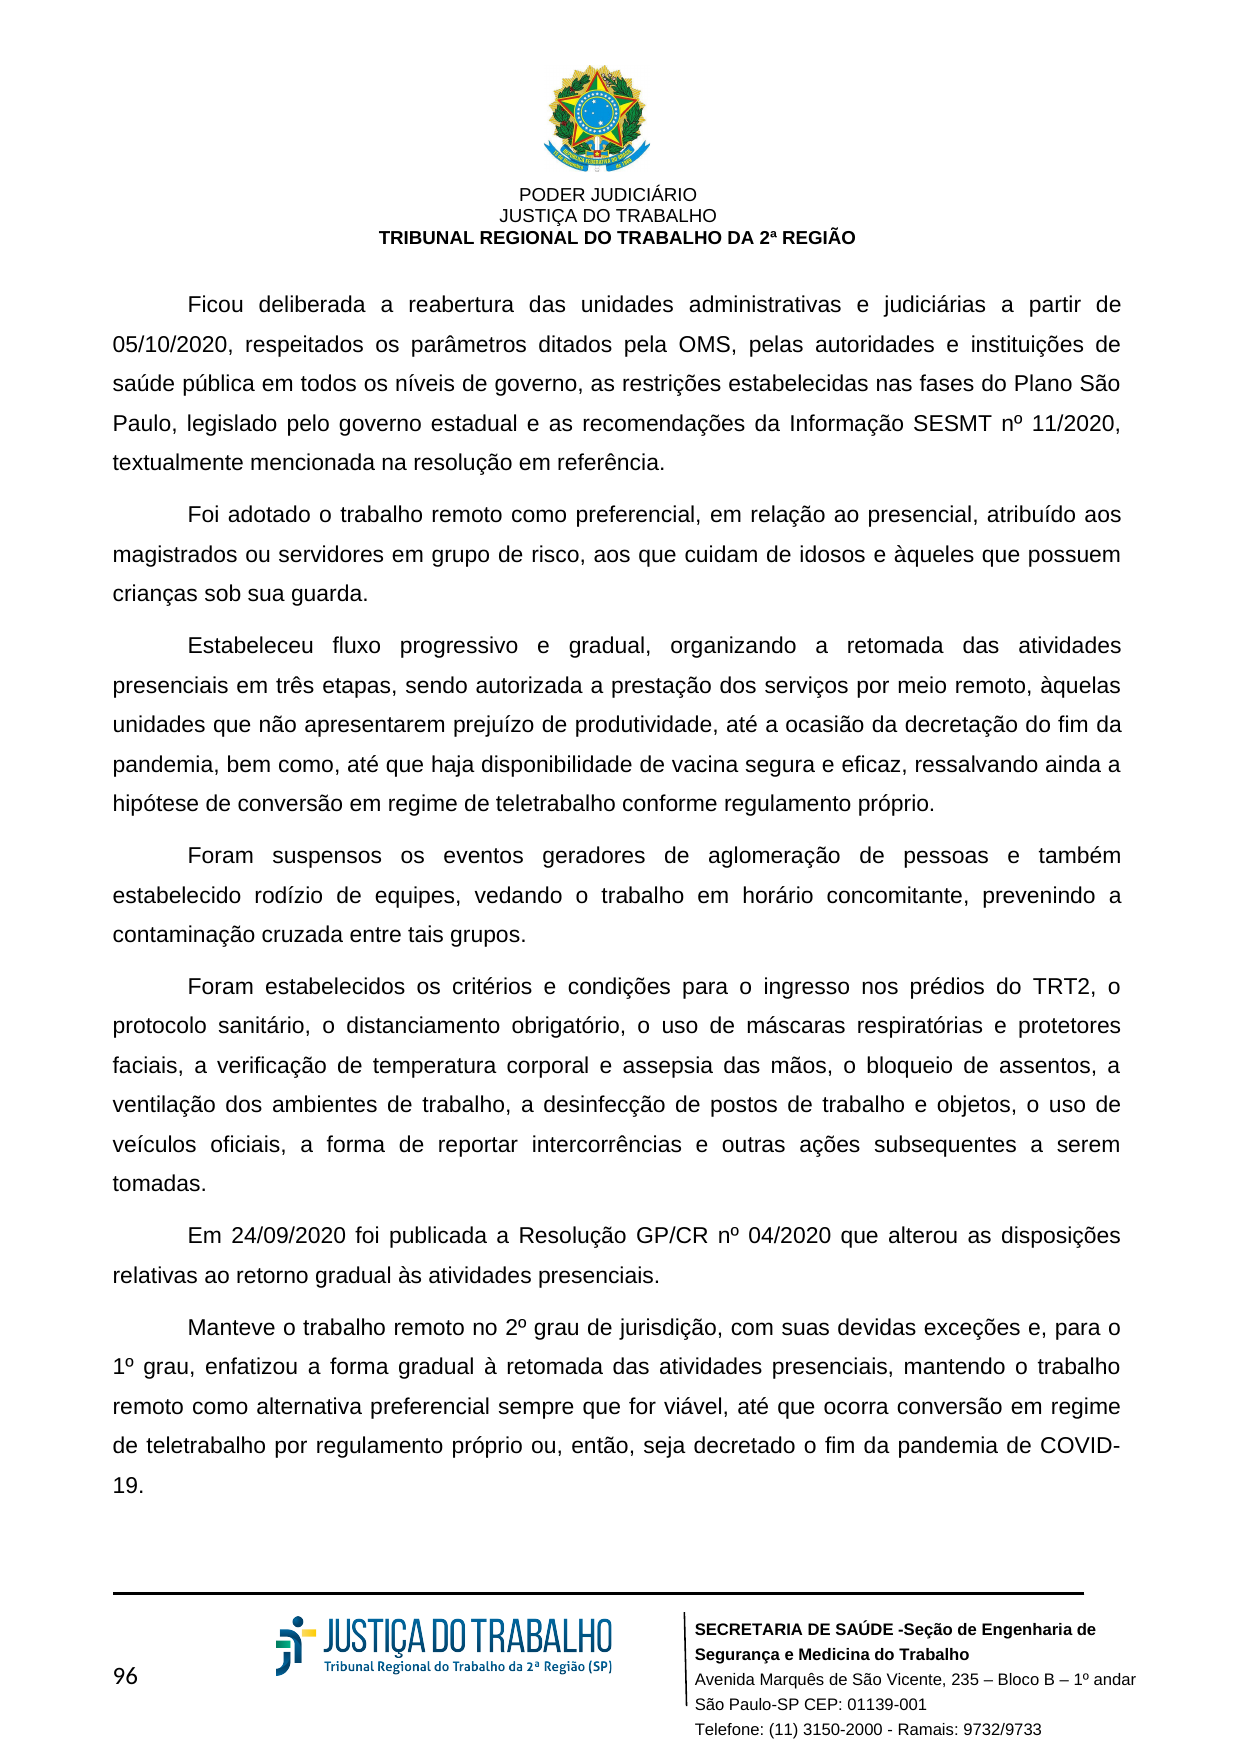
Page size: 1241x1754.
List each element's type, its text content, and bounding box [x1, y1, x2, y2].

text Foram estabelecidos os critérios e condições para o ingresso nos prédios do TRT2, o protocolo sanitário, o distanciamento obrigatório, o uso de máscaras respiratórias e protetores faciais, a verificação de temperatura corporal e assepsia das mãos, o bloqueio de assentos, a ventilação dos ambientes de trabalho, a desinfecção de postos de trabalho e objetos, o uso de veículos oficiais, a forma de reportar intercorrências e outras ações subsequentes a serem tomadas. [112, 973, 1122, 1197]
picture [276, 1616, 612, 1676]
text Foram suspensos os eventos geradores de aglomeração de pessoas e também estabelecido rodízio de equipes, vedando o trabalho em horário concomitante, prevenindo a contaminação cruzada entre tais grupos. [112, 842, 1122, 947]
text Manteve o trabalho remoto no 2º grau de jurisdição, com suas devidas exceções e, para o 1º grau, enfatizou a forma gradual à retomada das atividades presenciais, mantendo o trabalho remoto como alternativa preferencial sempre que for viável, até que ocorra conversão em regime de teletrabalho por regulamento próprio ou, então, seja decretado o fim da pandemia de COVID-19. [112, 1314, 1122, 1498]
text Ficou deliberada a reabertura das unidades administrativas e judiciárias a partir de 05/10/2020, respeitados os parâmetros ditados pela OMS, pelas autoridades e instituições de saúde pública em todos os níveis de governo, as restrições estabelecidas nas fases do Plano São Paulo, legislado pelo governo estadual e as recomendações da Informação SESMT nº 11/2020, textualmente mencionada na resolução em referência. [112, 291, 1122, 476]
picture [543, 65, 650, 172]
text Em 24/09/2020 foi publicada a Resolução GP/CR nº 04/2020 que alterou as disposições relativas ao retorno gradual às atividades presenciais. [112, 1222, 1122, 1288]
text Estabeleceu fluxo progressivo e gradual, organizando a retomada das atividades presenciais em três etapas, sendo autorizada a prestação dos serviços por meio remoto, àquelas unidades que não apresentarem prejuízo de produtividade, até a ocasião da decretação do fim da pandemia, bem como, até que haja disponibilidade de vacina segura e eficaz, ressalvando ainda a hipótese de conversão em regime de teletrabalho conforme regulamento próprio. [112, 632, 1122, 816]
text Foi adotado o trabalho remoto como preferencial, em relação ao presencial, atribuído aos magistrados ou servidores em grupo de risco, aos que cuidam de idosos e àqueles que possuem crianças sob sua guarda. [112, 501, 1122, 607]
